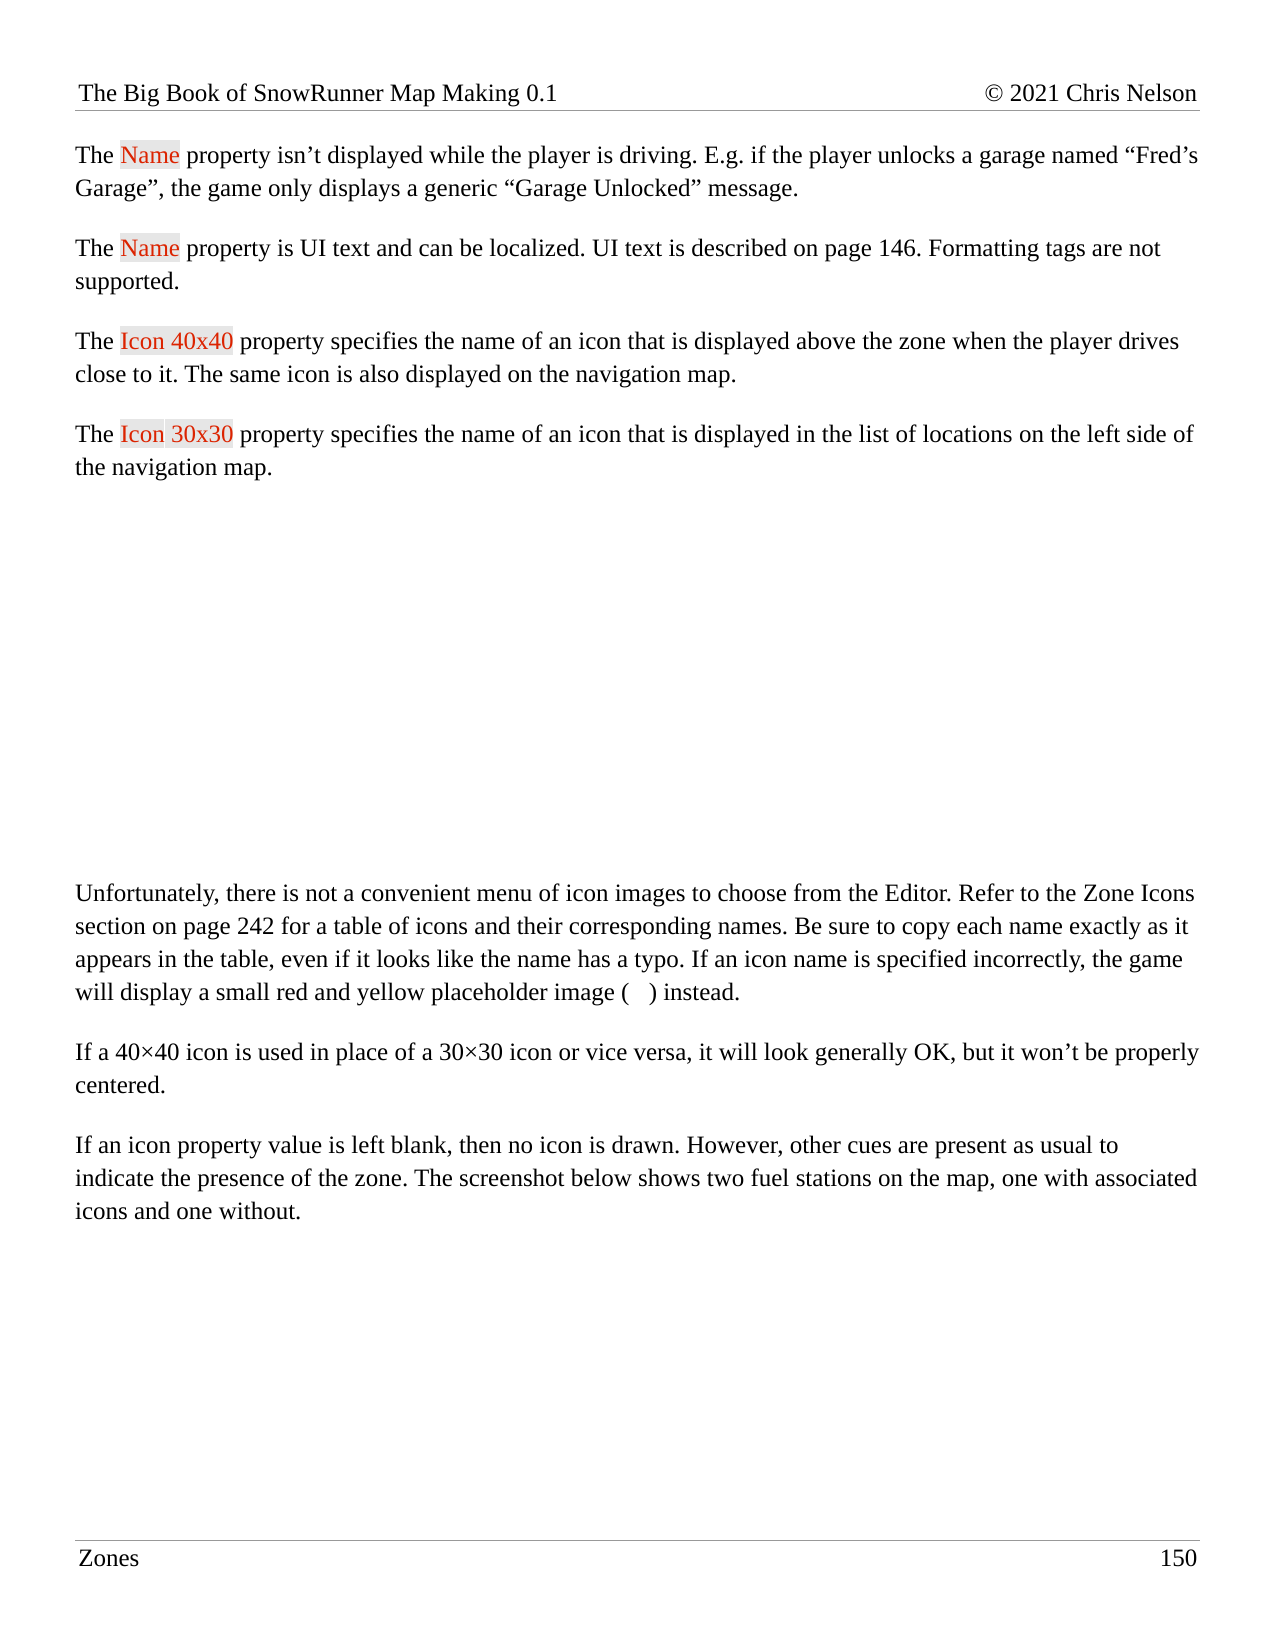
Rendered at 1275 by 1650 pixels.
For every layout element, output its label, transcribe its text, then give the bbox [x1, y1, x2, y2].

text If a 40×40 icon is used in place of a 30×30 icon or vice versa, it will look generally OK, but it won’t be properly centered. [75, 1037, 1200, 1099]
text Unfortunately, there is not a convenient menu of icon images to choose from the Editor. Refer to the Zone Icons section on page 242 for a table of icons and their corresponding names. Be sure to copy each name exactly as it appears in the table, even if it looks like the name has a typo. If an icon name is specified incorrectly, the game will display a small red and yellow placeholder image () instead. [75, 878, 1200, 1006]
text The Icon 30x30 property specifies the name of an icon that is displayed in the list of locations on the left side of the navigation map. [75, 419, 1200, 481]
text The Name property isn’t displayed while the player is driving. E.g. if the player unlocks a garage named “Fred’s Garage”, the game only displays a generic “Garage Unlocked” message. [75, 140, 1200, 202]
text The Name property is UI text and can be localized. UI text is described on page 146. Formatting tags are not supported. [75, 233, 1200, 295]
text The Icon 40x40 property specifies the name of an icon that is displayed above the zone when the player drives close to it. The same icon is also displayed on the navigation map. [75, 326, 1200, 388]
text If an icon property value is left blank, then no icon is drawn. However, other cues are present as usual to indicate the presence of the zone. The screenshot below shows two fuel stations on the map, one with associated icons and one without. [75, 1130, 1200, 1225]
